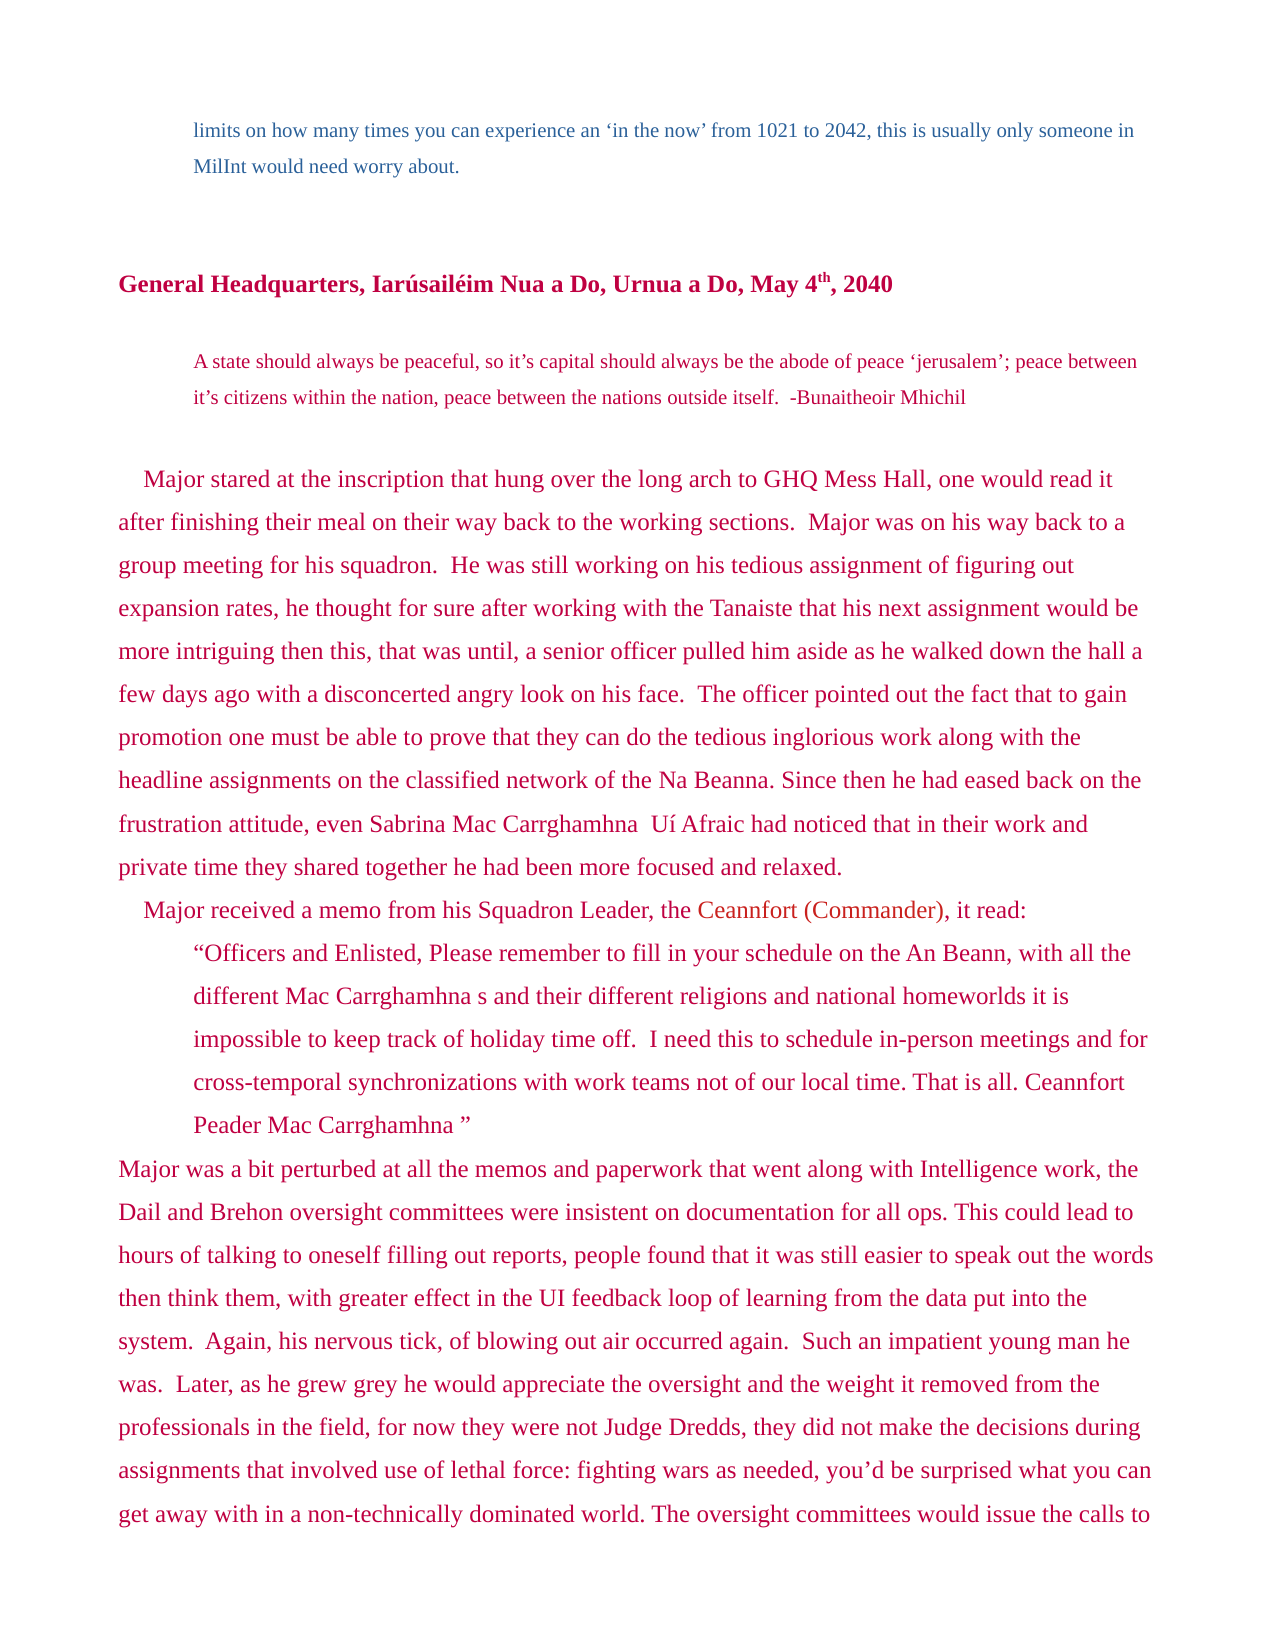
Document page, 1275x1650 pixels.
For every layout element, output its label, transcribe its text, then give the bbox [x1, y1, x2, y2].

text General Headquarters, Iarúsailéim Nua a Do, Urnua a Do, May 4th, 2040 [118, 269, 1157, 298]
text Major received a memo from his Squadron Leader, the Ceannfort (Commander), it read: [118, 895, 1157, 924]
text “Officers and Enlisted, Please remember to fill in your schedule on the An Beann, with all the different Mac Carrghamhna s and their different religions and national homeworlds it is impossible to keep track of holiday time off. I need this to schedule in-person meetings and for cross-temporal synchronizations with work teams not of our local time. That is all. Ceannfort Peader Mac Carrghamhna ” [193, 938, 1157, 1139]
text limits on how many times you can experience an ‘in the now’ from 1021 to 2042, this is usually only someone in MilInt would need worry about. [193, 118, 1157, 178]
text Major was a bit perturbed at all the memos and paperwork that went along with Intelligence work, the Dail and Brehon oversight committees were insistent on documentation for all ops. This could lead to hours of talking to oneself filling out reports, people found that it was still easier to speak out the words then think them, with greater effect in the UI feedback loop of learning from the data put into the system. Again, his nervous tick, of blowing out air occurred again. Such an impatient young man he was. Later, as he grew grey he would appreciate the oversight and the weight it removed from the professionals in the field, for now they were not Judge Dredds, they did not make the decisions during assignments that involved use of lethal force: fighting wars as needed, you’d be surprised what you can get away with in a non-technically dominated world. The oversight committees would issue the calls to [118, 1154, 1157, 1527]
text Major stared at the inscription that hung over the long arch to GHQ Mess Hall, one would read it after finishing their meal on their way back to the working sections. Major was on his way back to a group meeting for his squadron. He was still working on his tedious assignment of figuring out expansion rates, he thought for sure after working with the Tanaiste that his next assignment would be more intriguing then this, that was until, a senior officer pulled him aside as he walked down the hall a few days ago with a disconcerted angry look on his face. The officer pointed out the fact that to gain promotion one must be able to prove that they can do the tedious inglorious work along with the headline assignments on the classified network of the Na Beanna. Since then he had eased back on the frustration attitude, even Sabrina Mac Carrghamhna Uí Afraic had noticed that in their work and private time they shared together he had been more focused and relaxed. [118, 464, 1157, 881]
text A state should always be peaceful, so it’s capital should always be the abode of peace ‘jerusalem’; peace between it’s citizens within the nation, peace between the nations outside itself. -Bunaitheoir Mhichil [193, 348, 1157, 409]
